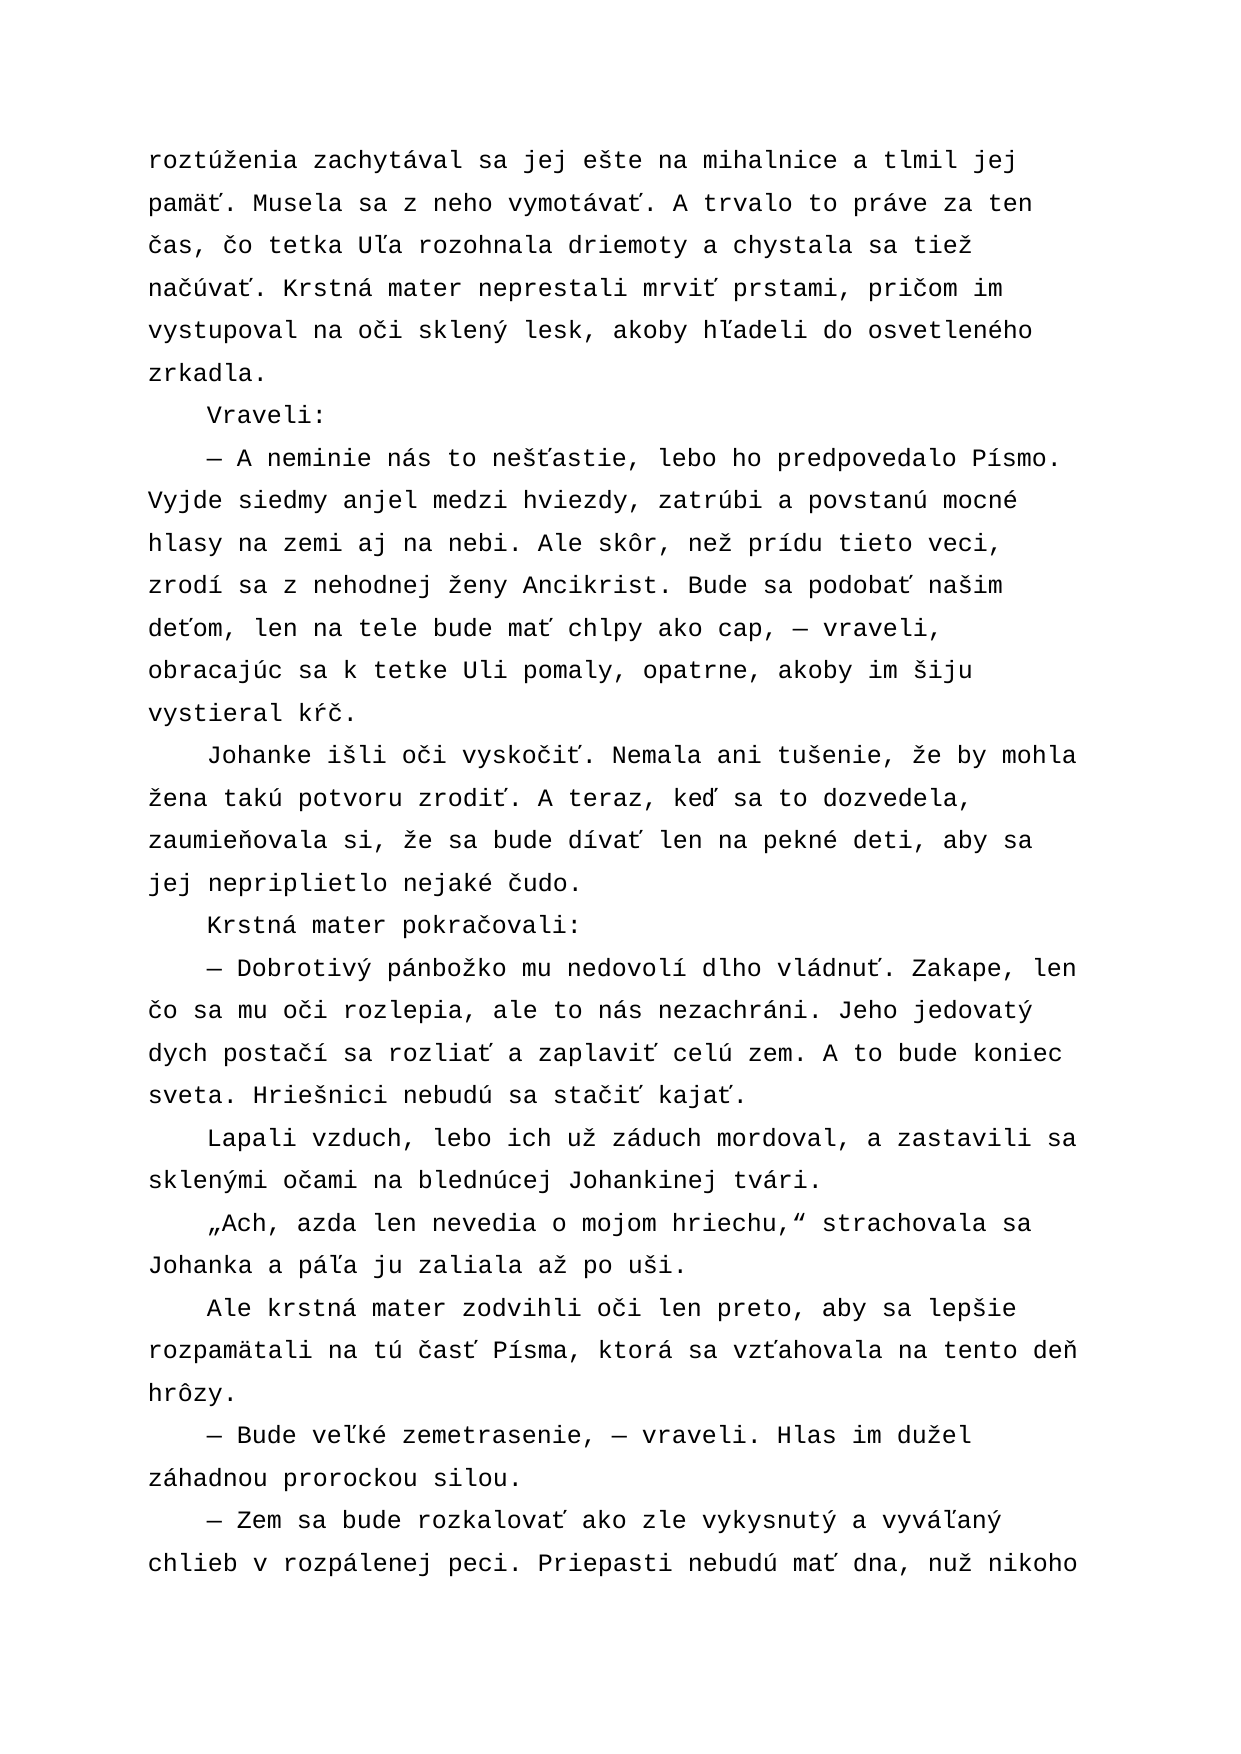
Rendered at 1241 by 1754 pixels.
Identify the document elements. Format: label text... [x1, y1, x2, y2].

text — Zem sa bude rozkalovať ako zle vykysnutý a vyváľaný chlieb v rozpálenej peci. Priepasti nebudú mať dna, nuž nikoho [148, 1508, 1092, 1578]
text Vraveli: [148, 403, 1092, 431]
text „Ach, azda len nevedia o mojom hriechu,“ strachovala sa Johanka a páľa ju zaliala až po uši. [148, 1210, 1092, 1281]
text — A neminie nás to nešťastie, lebo ho predpovedalo Písmo. Vyjde siedmy anjel medzi hviezdy, zatrúbi a povstanú mocné hlasy na zemi aj na nebi. Ale skôr, než prídu tieto veci, zrodí sa z nehodnej ženy Ancikrist. Bude sa podobať našim deťom, len na tele bude mať chlpy ako cap, — vraveli, obracajúc sa k tetke Uli pomaly, opatrne, akoby im šiju vystieral kŕč. [148, 445, 1092, 728]
text Ale krstná mater zodvihli oči len preto, aby sa lepšie rozpamätali na tú časť Písma, ktorá sa vzťahovala na tento deň hrôzy. [148, 1295, 1092, 1408]
text Krstná mater pokračovali: [148, 913, 1092, 941]
text roztúženia zachytával sa jej ešte na mihalnice a tlmil jej pamäť. Musela sa z neho vymotávať. A trvalo to práve za ten čas, čo tetka Uľa rozohnala driemoty a chystala sa tiež načúvať. Krstná mater neprestali mrviť prstami, pričom im vystupoval na oči sklený lesk, akoby hľadeli do osvetleného zrkadla. [148, 148, 1092, 388]
text Lapali vzduch, lebo ich už záduch mordoval, a zastavili sa sklenými očami na blednúcej Johankinej tvári. [148, 1125, 1092, 1196]
text Johanke išli oči vyskočiť. Nemala ani tušenie, že by mohla žena takú potvoru zrodiť. A teraz, keď sa to dozvedela, zaumieňovala si, že sa bude dívať len na pekné deti, aby sa jej nepriplietlo nejaké čudo. [148, 743, 1092, 898]
text — Dobrotivý pánbožko mu nedovolí dlho vládnuť. Zakape, len čo sa mu oči rozlepia, ale to nás nezachráni. Jeho jedovatý dych postačí sa rozliať a zaplaviť celú zem. A to bude koniec sveta. Hriešnici nebudú sa stačiť kajať. [148, 955, 1092, 1111]
text — Bude veľké zemetrasenie, — vraveli. Hlas im dužel záhadnou prorockou silou. [148, 1423, 1092, 1493]
